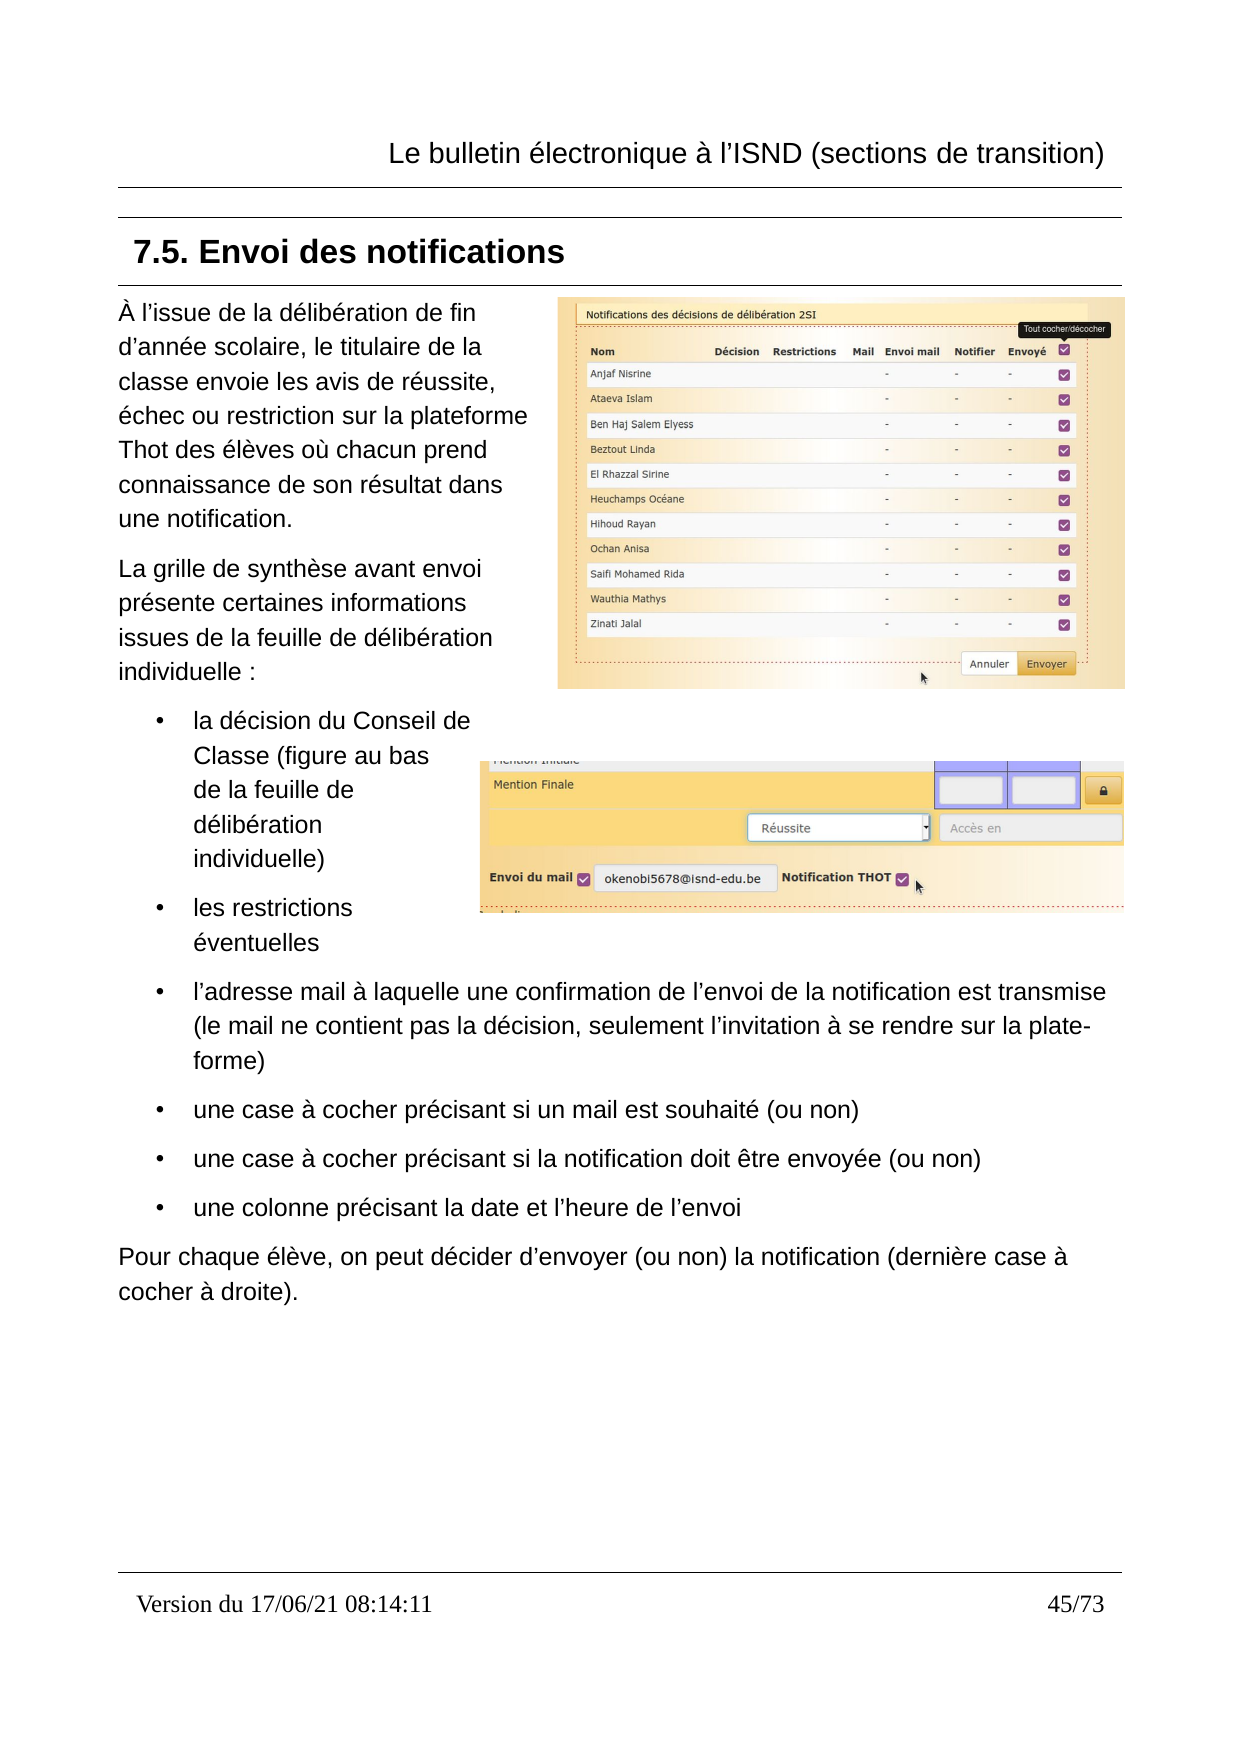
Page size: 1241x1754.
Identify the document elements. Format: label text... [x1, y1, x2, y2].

list les restrictions éventuelles [156, 893, 1122, 956]
list la décision du Conseil de Classe (figure au bas de la feuille de délibération individuelle) [156, 706, 1122, 761]
text Pour chaque élève, on peut décider d’envoyer (ou non) la notification (dernière case à cocher à droite). [118, 1242, 1122, 1306]
subtitle Envoi des notifications [118, 218, 1122, 285]
picture [557, 297, 1125, 689]
list une case à cocher précisant si un mail est souhaité (ou non) [156, 1095, 1122, 1124]
text La grille de synthèse avant envoi présente certaines informations issues de la feuille de délibération individuelle : [118, 553, 557, 686]
picture [479, 761, 1124, 913]
list l’adresse mail à laquelle une confirmation de l’envoi de la notification est transmise (le mail ne contient pas la décision, seulement l’invitation à se rendre sur la plate-forme) [156, 977, 1122, 1074]
text À l’issue de la délibération de fin d’année scolaire, le titulaire de la classe envoie les avis de réussite, échec ou restriction sur la plateforme Thot des élèves où chacun prend connaissance de son résultat dans une notification. [118, 298, 557, 533]
list une case à cocher précisant si la notification doit être envoyée (ou non) [156, 1144, 1122, 1173]
list une colonne précisant la date et l’heure de l’envoi [156, 1193, 1122, 1222]
